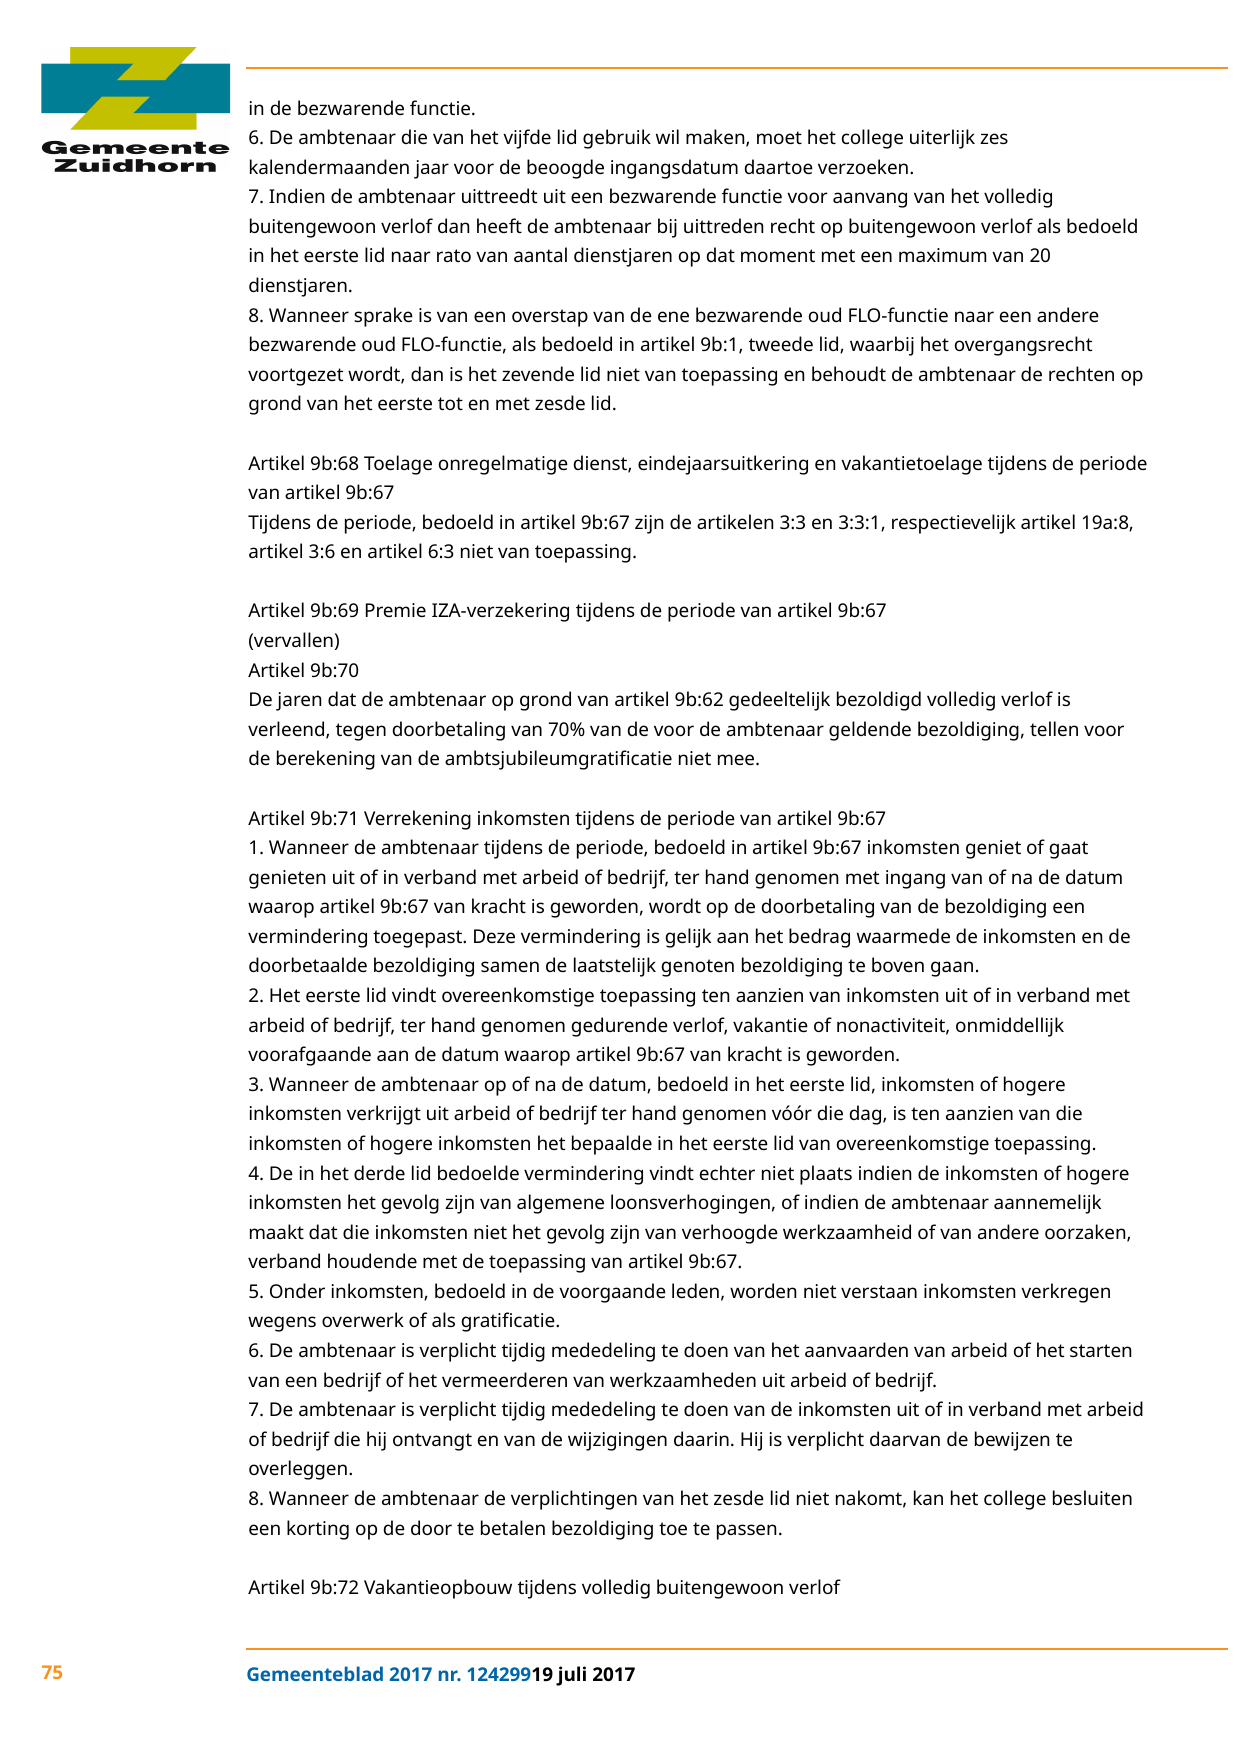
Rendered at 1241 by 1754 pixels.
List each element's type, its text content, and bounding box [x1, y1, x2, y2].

text 1. Wanneer de ambtenaar tijdens de periode, bedoeld in artikel 9b:67 inkomsten geniet of gaat genieten uit of in verband met arbeid of bedrijf, ter hand genomen met ingang van of na de datum waarop artikel 9b:67 van kracht is geworden, wordt op de doorbetaling van de bezoldiging een vermindering toegepast. Deze vermindering is gelijk aan het bedrag waarmede de inkomsten en de doorbetaalde bezoldiging samen de laatstelijk genoten bezoldiging te boven gaan. [248, 834, 1152, 978]
text Tijdens de periode, bedoeld in artikel 9b:67 zijn de artikelen 3:3 en 3:3:1, respectievelijk artikel 19a:8, artikel 3:6 en artikel 6:3 niet van toepassing. [248, 509, 1152, 564]
text Artikel 9b:69 Premie IZA-verzekering tijdens de periode van artikel 9b:67 [248, 598, 1152, 623]
text (vervallen) [248, 627, 1152, 653]
text 2. Het eerste lid vindt overeenkomstige toepassing ten aanzien van inkomsten uit of in verband met arbeid of bedrijf, ter hand genomen gedurende verlof, vakantie of nonactiviteit, onmiddellijk voorafgaande aan de datum waarop artikel 9b:67 van kracht is geworden. [248, 982, 1152, 1067]
text 3. Wanneer de ambtenaar op of na de datum, bedoeld in het eerste lid, inkomsten of hogere inkomsten verkrijgt uit arbeid of bedrijf ter hand genomen vóór die dag, is ten aanzien van die inkomsten of hogere inkomsten het bepaalde in het eerste lid van overeenkomstige toepassing. [248, 1071, 1152, 1156]
text Artikel 9b:68 Toelage onregelmatige dienst, eindejaarsuitkering en vakantietoelage tijdens de periode van artikel 9b:67 [248, 450, 1152, 505]
text 8. Wanneer sprake is van een overstap van de ene bezwarende oud FLO-functie naar een andere bezwarende oud FLO-functie, als bedoeld in artikel 9b:1, tweede lid, waarbij het overgangsrecht voortgezet wordt, dan is het zevende lid niet van toepassing en behoudt de ambtenaar de rechten op grond van het eerste tot en met zesde lid. [248, 302, 1152, 416]
text De jaren dat de ambtenaar op grond van artikel 9b:62 gedeeltelijk bezoldigd volledig verlof is verleend, tegen doorbetaling van 70% van de voor de ambtenaar geldende bezoldiging, tellen voor de berekening van de ambtsjubileumgratificatie niet mee. [248, 686, 1152, 771]
text 6. De ambtenaar is verplicht tijdig mededeling te doen van het aanvaarden van arbeid of het starten van een bedrijf of het vermeerderen van werkzaamheden uit arbeid of bedrijf. [248, 1337, 1152, 1393]
text 6. De ambtenaar die van het vijfde lid gebruik wil maken, moet het college uiterlijk zes kalendermaanden jaar voor de beoogde ingangsdatum daartoe verzoeken. [248, 124, 1152, 180]
text Artikel 9b:72 Vakantieopbouw tijdens volledig buitengewoon verlof [248, 1574, 1152, 1600]
text Artikel 9b:70 [248, 657, 1152, 683]
text 5. Onder inkomsten, bedoeld in de voorgaande leden, worden niet verstaan inkomsten verkregen wegens overwerk of als gratificatie. [248, 1278, 1152, 1333]
text 8. Wanneer de ambtenaar de verplichtingen van het zesde lid niet nakomt, kan het college besluiten een korting op de door te betalen bezoldiging toe te passen. [248, 1485, 1152, 1541]
picture [41, 47, 231, 172]
text in de bezwarende functie. [248, 95, 1152, 121]
text 4. De in het derde lid bedoelde vermindering vindt echter niet plaats indien de inkomsten of hogere inkomsten het gevolg zijn van algemene loonsverhogingen, of indien de ambtenaar aannemelijk maakt dat die inkomsten niet het gevolg zijn van verhoogde werkzaamheid of van andere oorzaken, verband houdende met de toepassing van artikel 9b:67. [248, 1160, 1152, 1274]
text Artikel 9b:71 Verrekening inkomsten tijdens de periode van artikel 9b:67 [248, 805, 1152, 831]
text 7. Indien de ambtenaar uittreedt uit een bezwarende functie voor aanvang van het volledig buitengewoon verlof dan heeft de ambtenaar bij uittreden recht op buitengewoon verlof als bedoeld in het eerste lid naar rato van aantal dienstjaren op dat moment met een maximum van 20 dienstjaren. [248, 183, 1152, 298]
text 7. De ambtenaar is verplicht tijdig mededeling te doen van de inkomsten uit of in verband met arbeid of bedrijf die hij ontvangt en van de wijzigingen daarin. Hij is verplicht daarvan de bewijzen te overleggen. [248, 1396, 1152, 1481]
